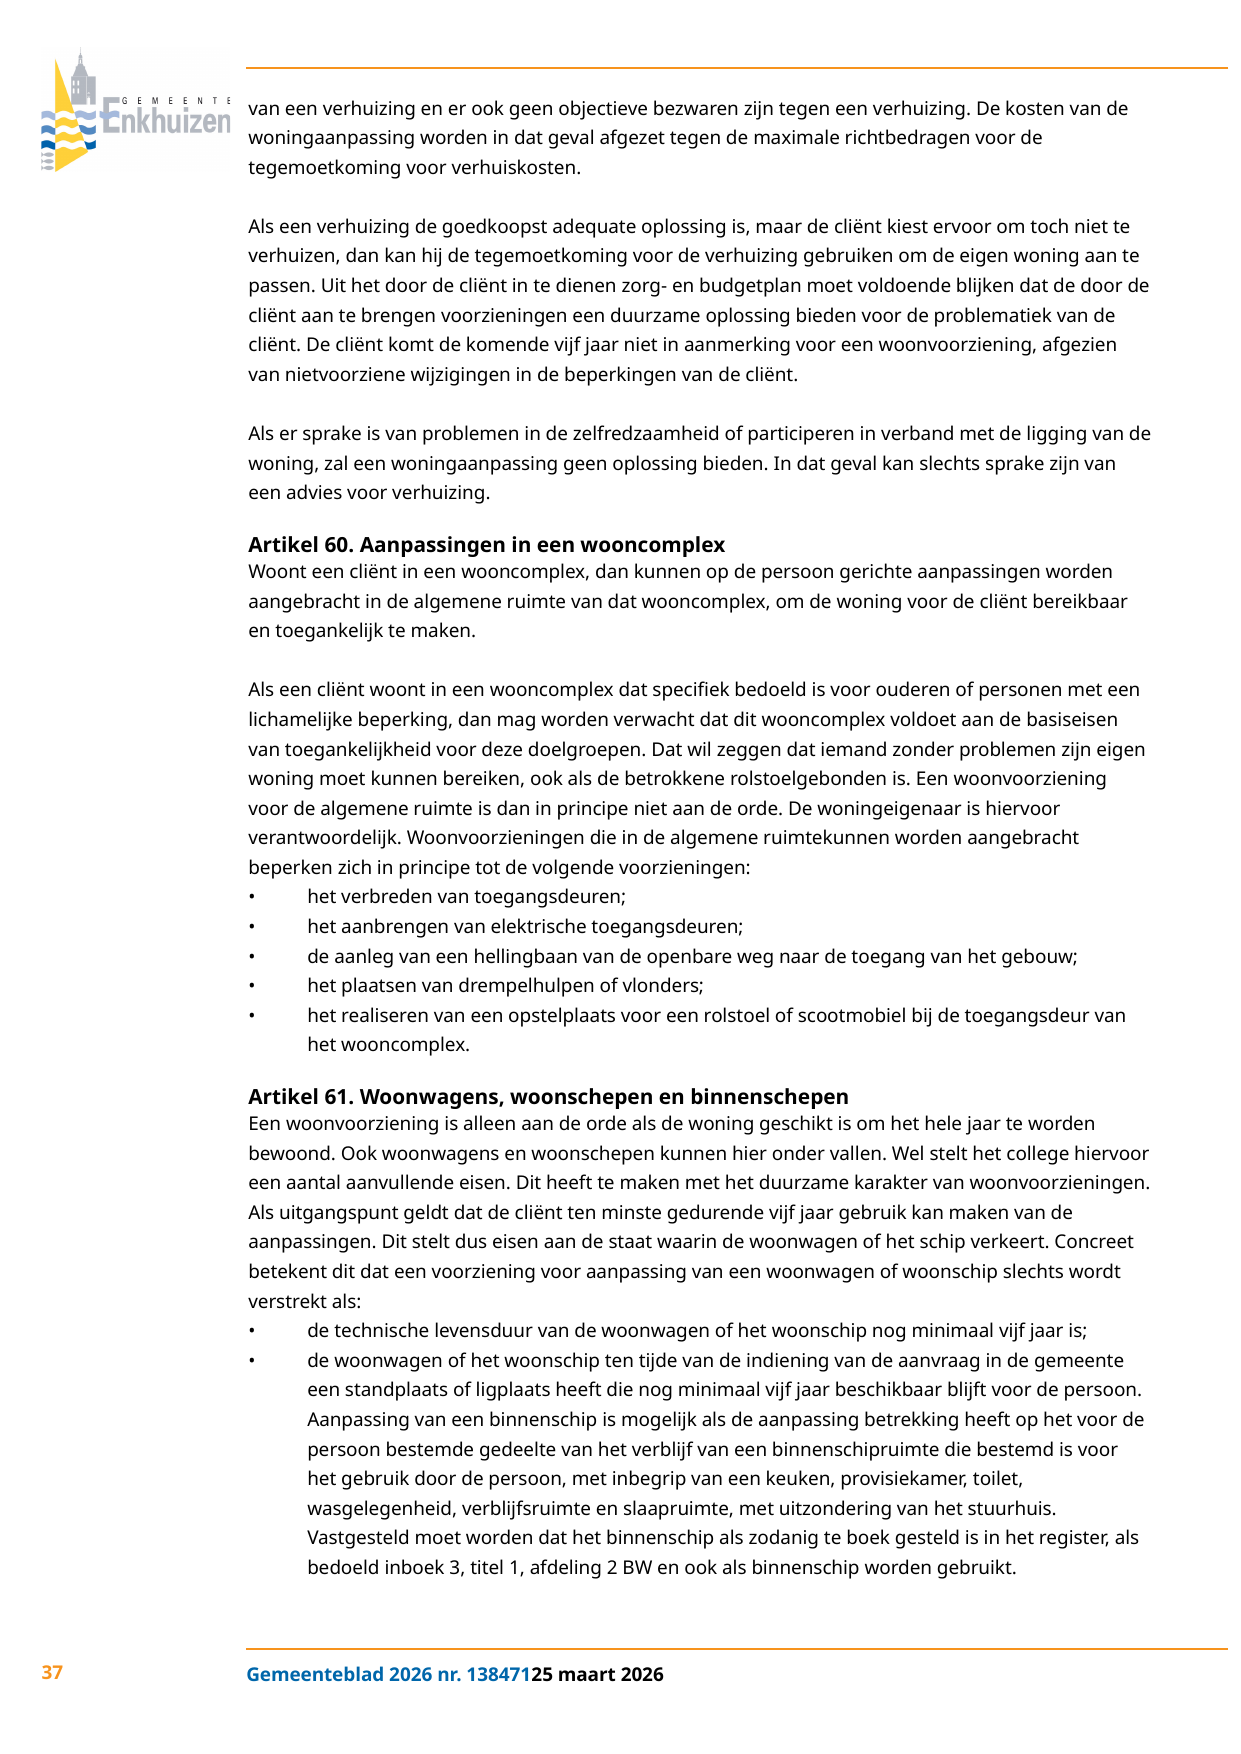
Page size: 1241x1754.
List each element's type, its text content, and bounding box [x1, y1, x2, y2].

picture [41, 47, 231, 172]
text Artikel 61. Woonwagens, woonschepen en binnenschepen [248, 1082, 1152, 1110]
text Woont een cliënt in een wooncomplex, dan kunnen op de persoon gerichte aanpassingen worden aangebracht in de algemene ruimte van dat wooncomplex, om de woning voor de cliënt bereikbaar en toegankelijk te maken. [248, 558, 1152, 643]
list de technische levensduur van de woonwagen of het woonschip nog minimaal vijf jaar is; [248, 1317, 1152, 1343]
list het aanbrengen van elektrische toegangsdeuren; [248, 913, 1152, 939]
text Als een cliënt woont in een wooncomplex dat specifiek bedoeld is voor ouderen of personen met een lichamelijke beperking, dan mag worden verwacht dat dit wooncomplex voldoet aan de basiseisen van toegankelijkheid voor deze doelgroepen. Dat wil zeggen dat iemand zonder problemen zijn eigen woning moet kunnen bereiken, ook als de betrokkene rolstoelgebonden is. Een woonvoorziening voor de algemene ruimte is dan in principe niet aan de orde. De woningeigenaar is hiervoor verantwoordelijk. Woonvoorzieningen die in de algemene ruimtekunnen worden aangebracht beperken zich in principe tot de volgende voorzieningen: [248, 677, 1152, 880]
text Artikel 60. Aanpassingen in een wooncomplex [248, 530, 1152, 558]
list het plaatsen van drempelhulpen of vlonders; [248, 972, 1152, 998]
text Als een verhuizing de goedkoopst adequate oplossing is, maar de cliënt kiest ervoor om toch niet te verhuizen, dan kan hij de tegemoetkoming voor de verhuizing gebruiken om de eigen woning aan te passen. Uit het door de cliënt in te dienen zorg- en budgetplan moet voldoende blijken dat de door de cliënt aan te brengen voorzieningen een duurzame oplossing bieden voor de problematiek van de cliënt. De cliënt komt de komende vijf jaar niet in aanmerking voor een woonvoorziening, afgezien van nietvoorziene wijzigingen in de beperkingen van de cliënt. [248, 213, 1152, 387]
list het realiseren van een opstelplaats voor een rolstoel of scootmobiel bij de toegangsdeur van het wooncomplex. [248, 1002, 1152, 1057]
list de woonwagen of het woonschip ten tijde van de indiening van de aanvraag in de gemeente een standplaats of ligplaats heeft die nog minimaal vijf jaar beschikbaar blijft voor de persoon. [248, 1347, 1152, 1402]
list Aanpassing van een binnenschip is mogelijk als de aanpassing betrekking heeft op het voor de persoon bestemde gedeelte van het verblijf van een binnenschipruimte die bestemd is voor het gebruik door de persoon, met inbegrip van een keuken, provisiekamer, toilet, wasgelegenheid, verblijfsruimte en slaapruimte, met uitzondering van het stuurhuis. Vastgesteld moet worden dat het binnenschip als zodanig te boek gesteld is in het register, als bedoeld inboek 3, titel 1, afdeling 2 BW en ook als binnenschip worden gebruikt. [248, 1406, 1152, 1580]
text Als er sprake is van problemen in de zelfredzaamheid of participeren in verband met de ligging van de woning, zal een woningaanpassing geen oplossing bieden. In dat geval kan slechts sprake zijn van een advies voor verhuizing. [248, 420, 1152, 505]
text van een verhuizing en er ook geen objectieve bezwaren zijn tegen een verhuizing. De kosten van de woningaanpassing worden in dat geval afgezet tegen de maximale richtbedragen voor de tegemoetkoming voor verhuiskosten. [248, 95, 1152, 180]
list het verbreden van toegangsdeuren; [248, 884, 1152, 909]
list de aanleg van een hellingbaan van de openbare weg naar de toegang van het gebouw; [248, 943, 1152, 968]
text Een woonvoorziening is alleen aan de orde als de woning geschikt is om het hele jaar te worden bewoond. Ook woonwagens en woonschepen kunnen hier onder vallen. Wel stelt het college hiervoor een aantal aanvullende eisen. Dit heeft te maken met het duurzame karakter van woonvoorzieningen. Als uitgangspunt geldt dat de cliënt ten minste gedurende vijf jaar gebruik kan maken van de aanpassingen. Dit stelt dus eisen aan de staat waarin de woonwagen of het schip verkeert. Concreet betekent dit dat een voorziening voor aanpassing van een woonwagen of woonschip slechts wordt verstrekt als: [248, 1110, 1152, 1314]
